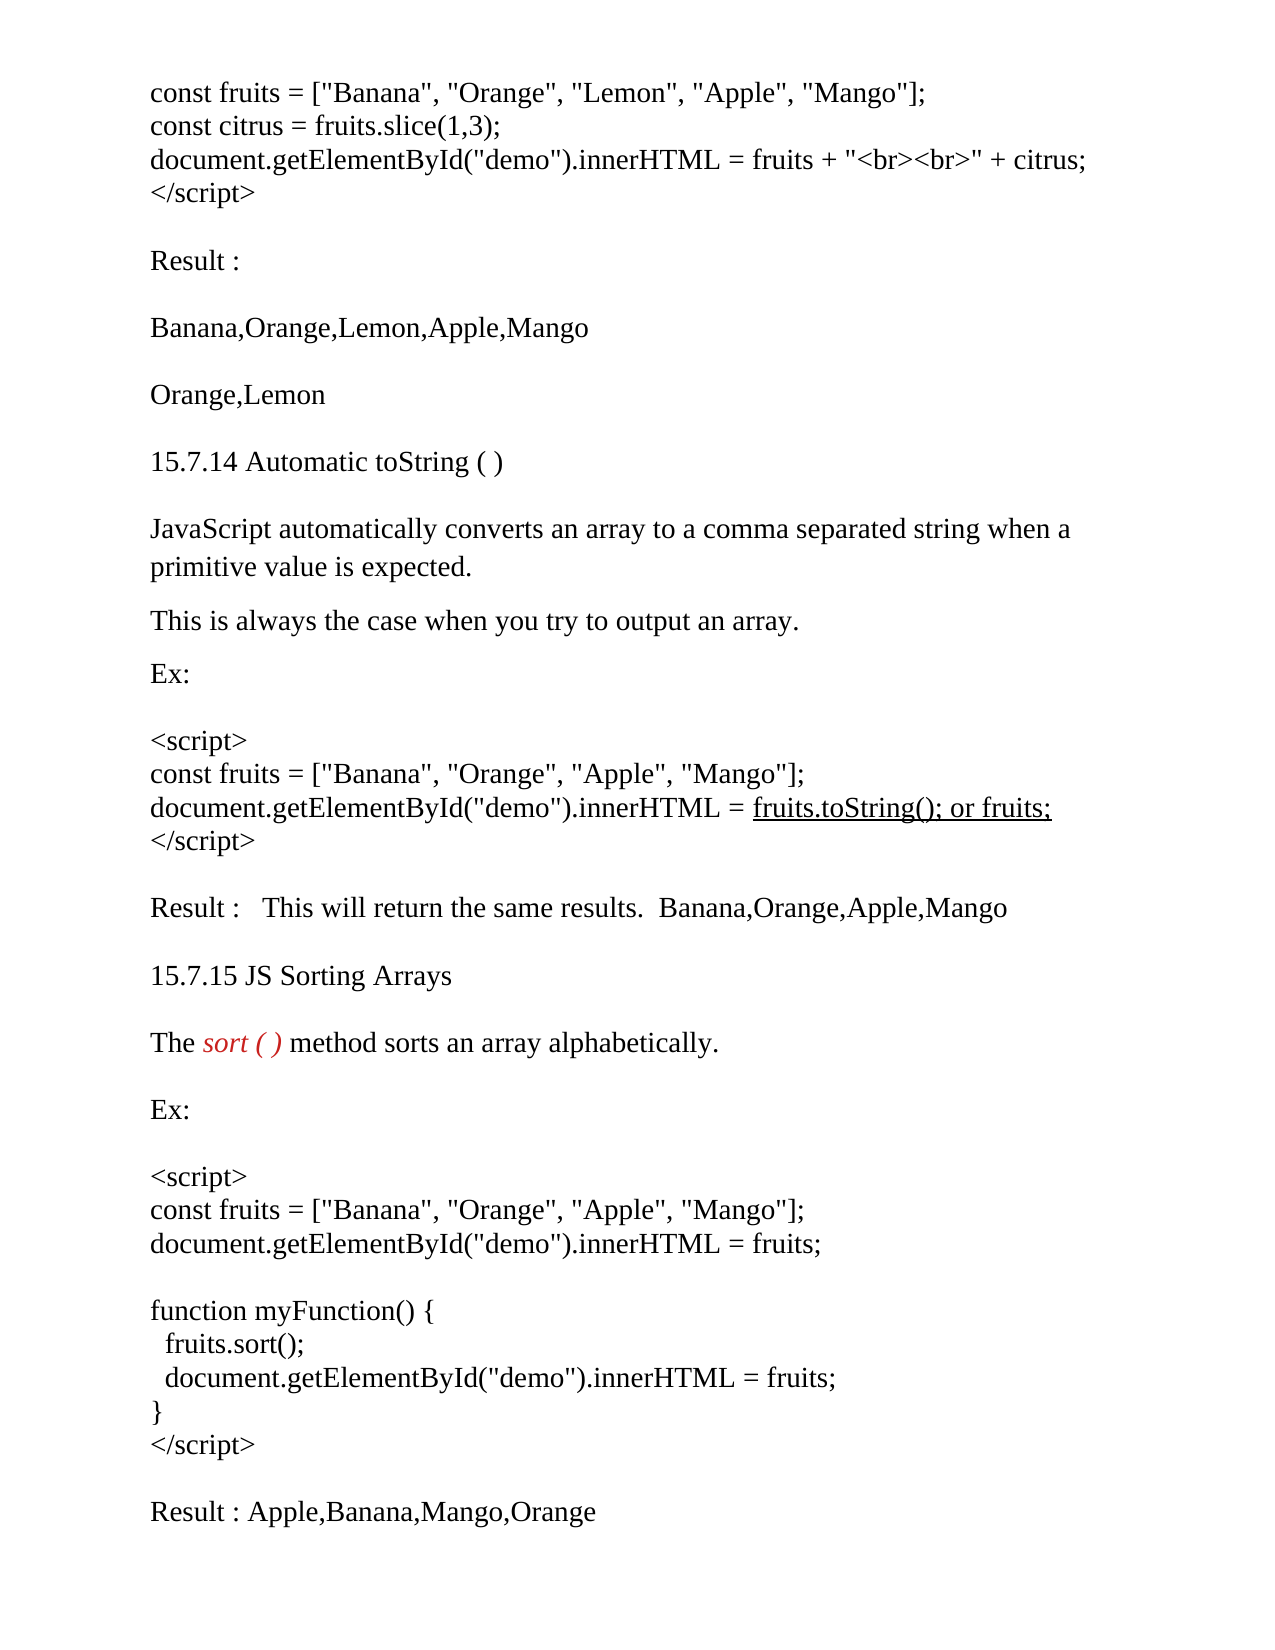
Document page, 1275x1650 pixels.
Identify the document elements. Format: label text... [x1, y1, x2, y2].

text const fruits = ["Banana", "Orange", "Lemon", "Apple", "Mango"]; [150, 75, 1125, 108]
text document.getElementById("demo").innerHTML = fruits; [150, 1360, 1125, 1394]
text const fruits = ["Banana", "Orange", "Apple", "Mango"]; [150, 756, 1125, 790]
text 15.7.14 Automatic toString ( ) [150, 444, 1125, 477]
text document.getElementById("demo").innerHTML = fruits; [150, 1226, 1125, 1259]
text const citrus = fruits.slice(1,3); [150, 108, 1125, 142]
text Banana,Orange,Lemon,Apple,Mango Orange,Lemon [150, 310, 1125, 410]
text } [150, 1394, 1125, 1427]
text </script> [150, 1427, 1125, 1461]
text Result : This will return the same results. Banana,Orange,Apple,Mango [150, 891, 1125, 924]
text Result : Apple,Banana,Mango,Orange [150, 1494, 1125, 1528]
text JavaScript automatically converts an array to a comma separated string when a primitive value is expected. [150, 511, 1125, 583]
text document.getElementById("demo").innerHTML = fruits.toString(); or fruits; [150, 790, 1125, 823]
text const fruits = ["Banana", "Orange", "Apple", "Mango"]; [150, 1192, 1125, 1226]
text function myFunction() { [150, 1293, 1125, 1327]
text Result : [150, 243, 1125, 276]
text 15.7.15 JS Sorting Arrays [150, 958, 1125, 991]
text document.getElementById("demo").innerHTML = fruits + "<br><br>" + citrus; [150, 142, 1125, 176]
text This is always the case when you try to output an array. [150, 603, 1125, 636]
text Ex: [150, 656, 1125, 689]
text Ex: [150, 1092, 1125, 1125]
text The sort ( ) method sorts an array alphabetically. [150, 1025, 1125, 1058]
text fruits.sort(); [150, 1327, 1125, 1360]
text <script> [150, 1159, 1125, 1192]
text </script> [150, 823, 1125, 857]
text </script> [150, 176, 1125, 209]
text <script> [150, 723, 1125, 756]
